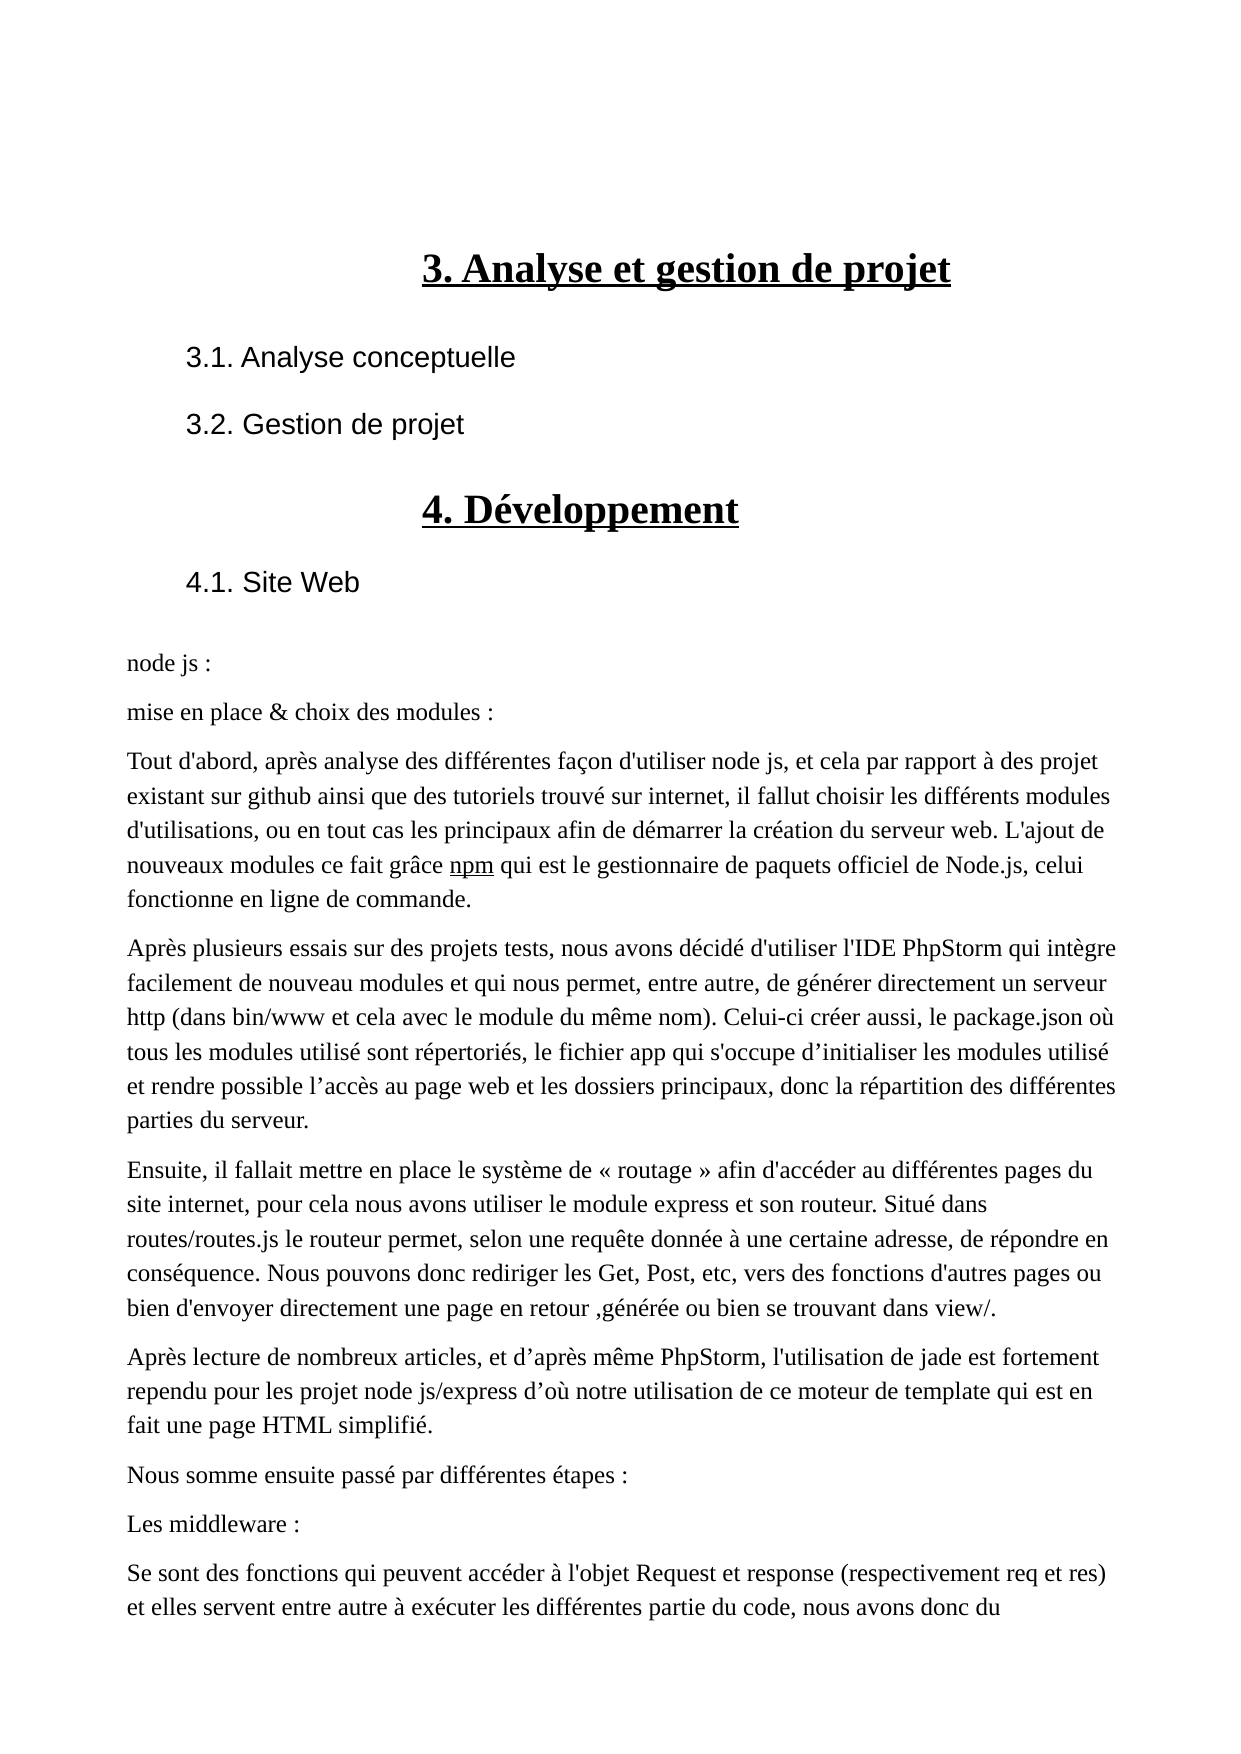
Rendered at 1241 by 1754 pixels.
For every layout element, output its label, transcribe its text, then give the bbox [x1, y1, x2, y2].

text Nous somme ensuite passé par différentes étapes : [127, 1460, 1123, 1488]
text Tout d'abord, après analyse des différentes façon d'utiliser node js, et cela par rapport à des projet existant sur github ainsi que des tutoriels trouvé sur internet, il fallut choisir les différents modules d'utilisations, ou en tout cas les principaux afin de démarrer la création du serveur web. L'ajout de nouveaux modules ce fait grâce npm qui est le gestionnaire de paquets officiel de Node.js, celui fonctionne en ligne de commande. [127, 746, 1123, 913]
subtitle 3.2. Gestion de projet [186, 407, 1123, 441]
subtitle 4. Développement [422, 484, 1123, 532]
text mise en place & choix des modules : [127, 697, 1123, 726]
text Ensuite, il fallait mettre en place le système de « routage » afin d'accéder au différentes pages du site internet, pour cela nous avons utiliser le module express et son routeur. Situé dans routes/routes.js le routeur permet, selon une requête donnée à une certaine adresse, de répondre en conséquence. Nous pouvons donc rediriger les Get, Post, etc, vers des fonctions d'autres pages ou bien d'envoyer directement une page en retour ,générée ou bien se trouvant dans view/. [127, 1155, 1123, 1321]
text Après lecture de nombreux articles, et d’après même PhpStorm, l'utilisation de jade est fortement rependu pour les projet node js/express d’où notre utilisation de ce moteur de template qui est en fait une page HTML simplifié. [127, 1342, 1123, 1439]
subtitle 3. Analyse et gestion de projet [422, 243, 1123, 291]
subtitle 3.1. Analyse conceptuelle [186, 340, 1123, 374]
text Se sont des fonctions qui peuvent accéder à l'objet Request et response (respectivement req et res) et elles servent entre autre à exécuter les différentes partie du code, nous avons donc du [127, 1558, 1123, 1621]
text Les middleware : [127, 1509, 1123, 1537]
text node js : [127, 648, 1123, 677]
text Après plusieurs essais sur des projets tests, nous avons décidé d'utiliser l'IDE PhpStorm qui intègre facilement de nouveau modules et qui nous permet, entre autre, de générer directement un serveur http (dans bin/www et cela avec le module du même nom). Celui-ci créer aussi, le package.json où tous les modules utilisé sont répertoriés, le fichier app qui s'occupe d’initialiser les modules utilisé et rendre possible l’accès au page web et les dossiers principaux, donc la répartition des différentes parties du serveur. [127, 933, 1123, 1134]
subtitle 4.1. Site Web [186, 566, 1123, 599]
